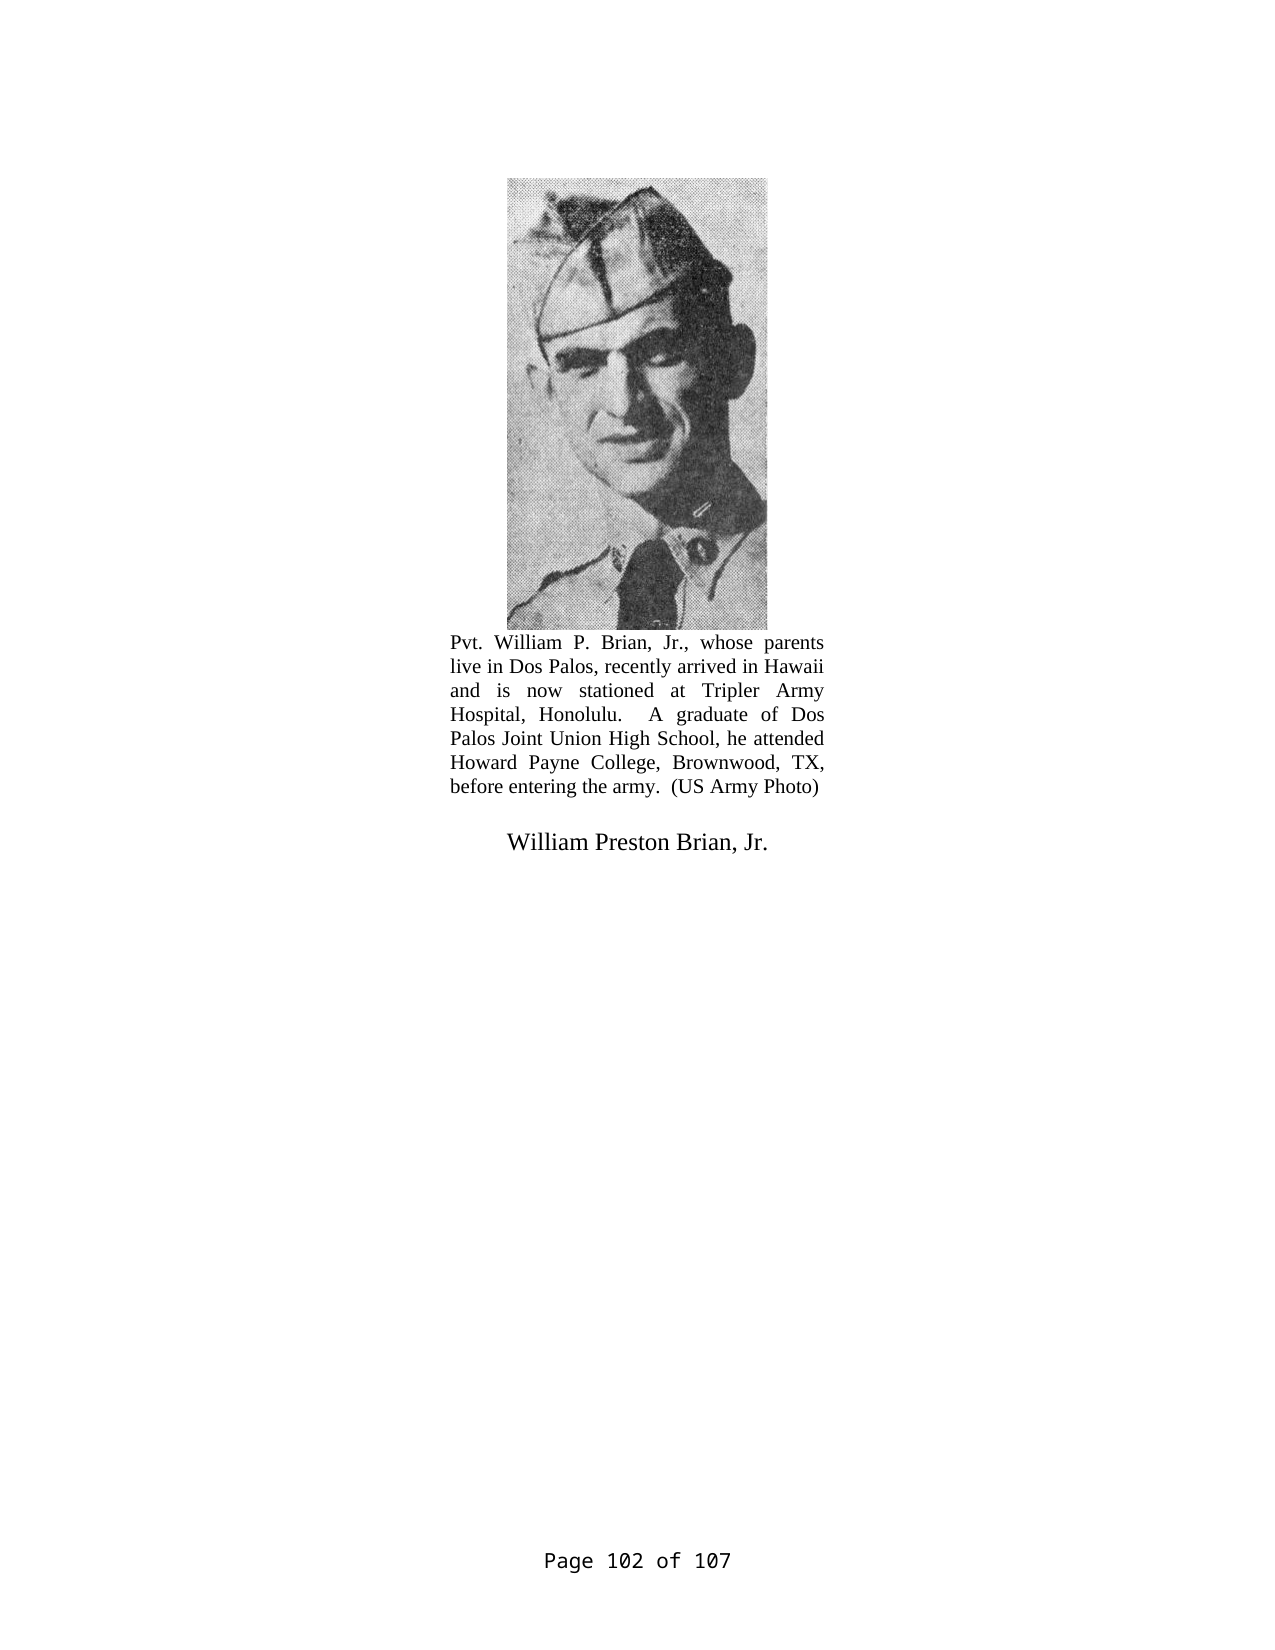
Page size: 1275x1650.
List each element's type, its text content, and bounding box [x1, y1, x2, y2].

text Pvt. William P. Brian, Jr., whose parents live in Dos Palos, recently arrived in Hawaii and is now stationed at Tripler Army Hospital, Honolulu. A graduate of Dos Palos Joint Union High School, he attended Howard Payne College, Brownwood, TX, before entering the army. (US Army Photo) [450, 630, 825, 798]
subtitle William Preston Brian, Jr. [150, 827, 1125, 856]
picture [507, 178, 768, 630]
